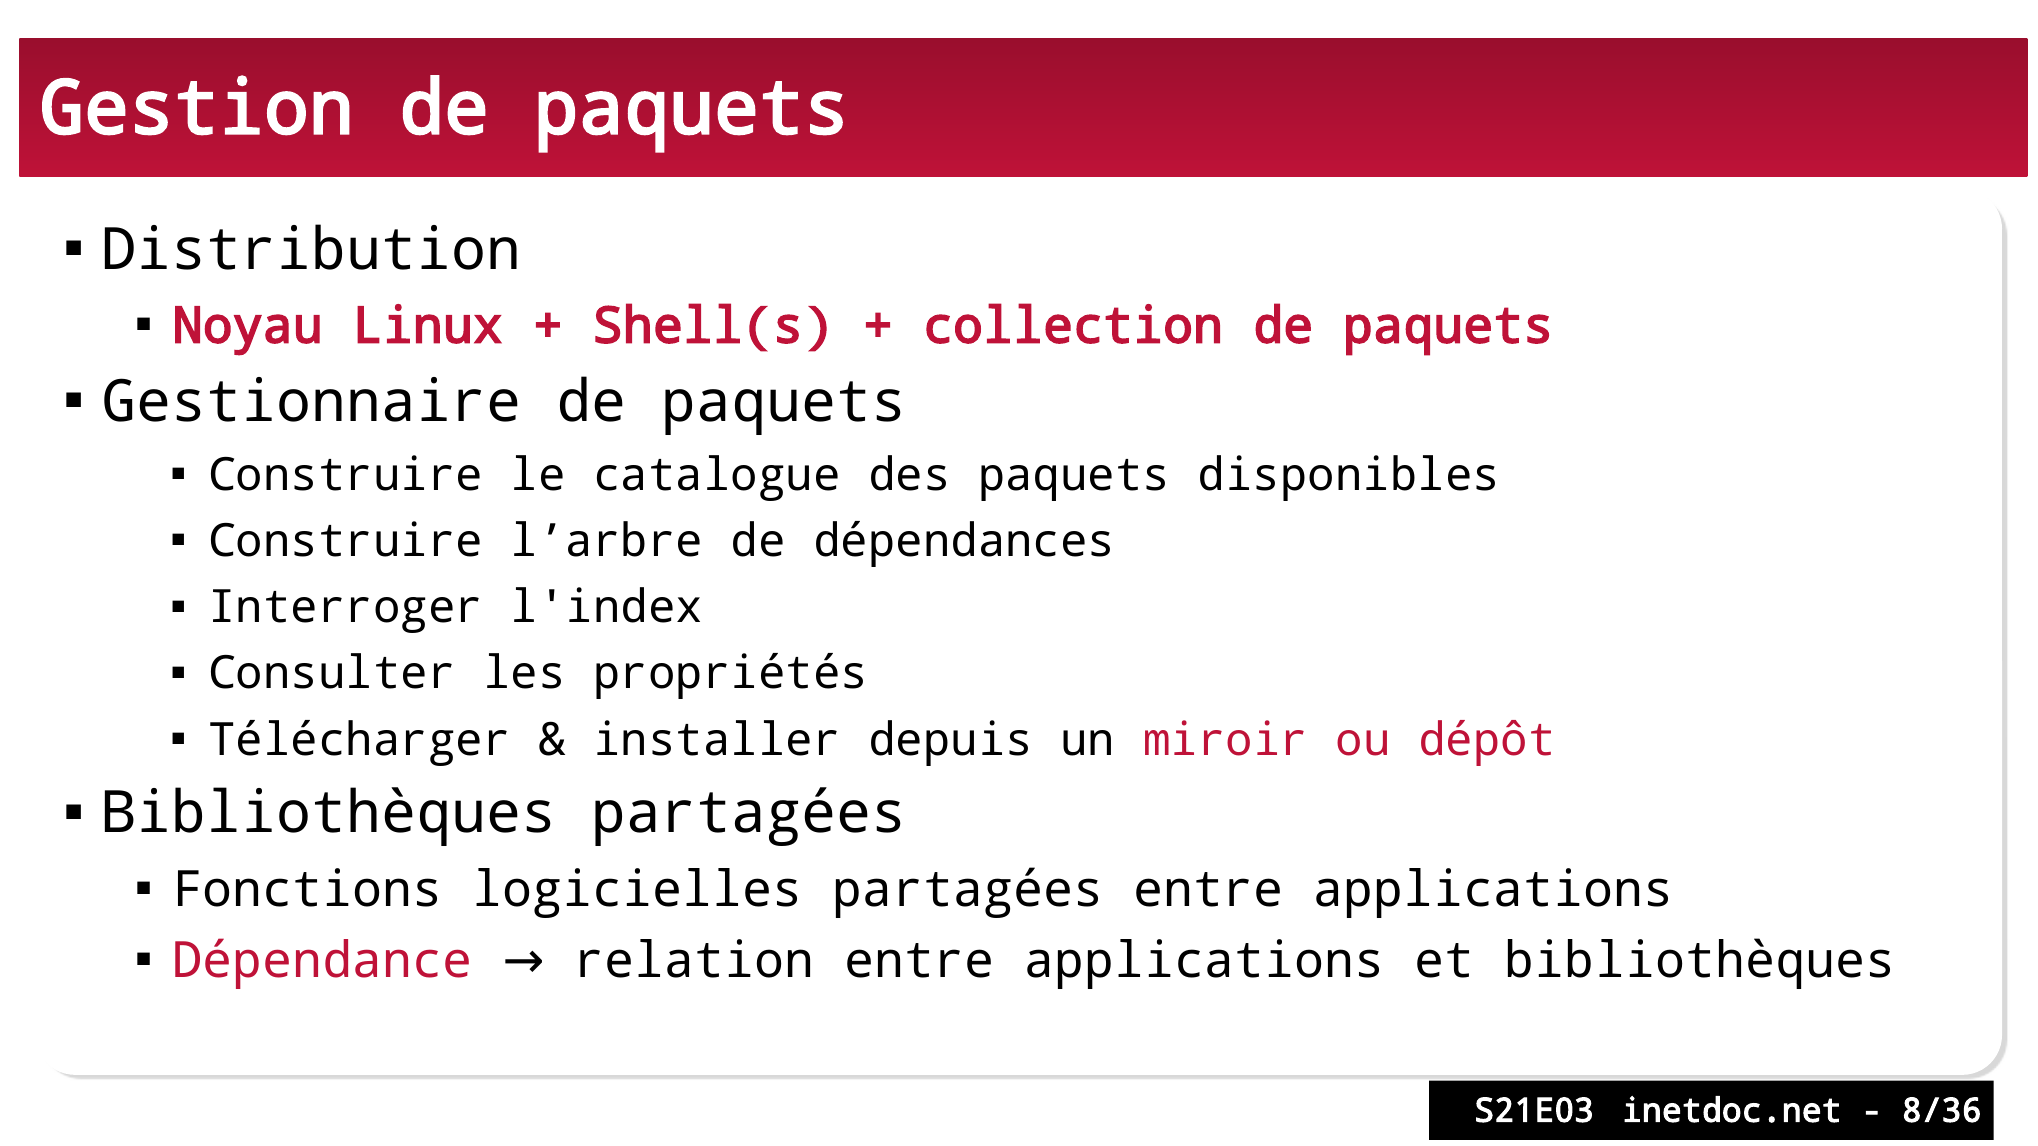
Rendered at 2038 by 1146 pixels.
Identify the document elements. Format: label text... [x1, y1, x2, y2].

text_box Gestion de paquets [19, 38, 2028, 177]
text_box S21E03 inetdoc.net - <numéro>/36 [1429, 1080, 1994, 1140]
text_box Distribution Noyau Linux + Shell(s) + collection de paquets Gestionnaire de paquets Construire le catalogue des paquets disponibles Construire l’arbre de dépendances Interroger l'index Consulter les propriétés Télécharger & installer depuis un miroir ou dépôt Bibliothèques partagées Fonctions logicielles partagées entre applications Dépendance → relation entre applications et bibliothèques [35, 188, 2003, 1075]
